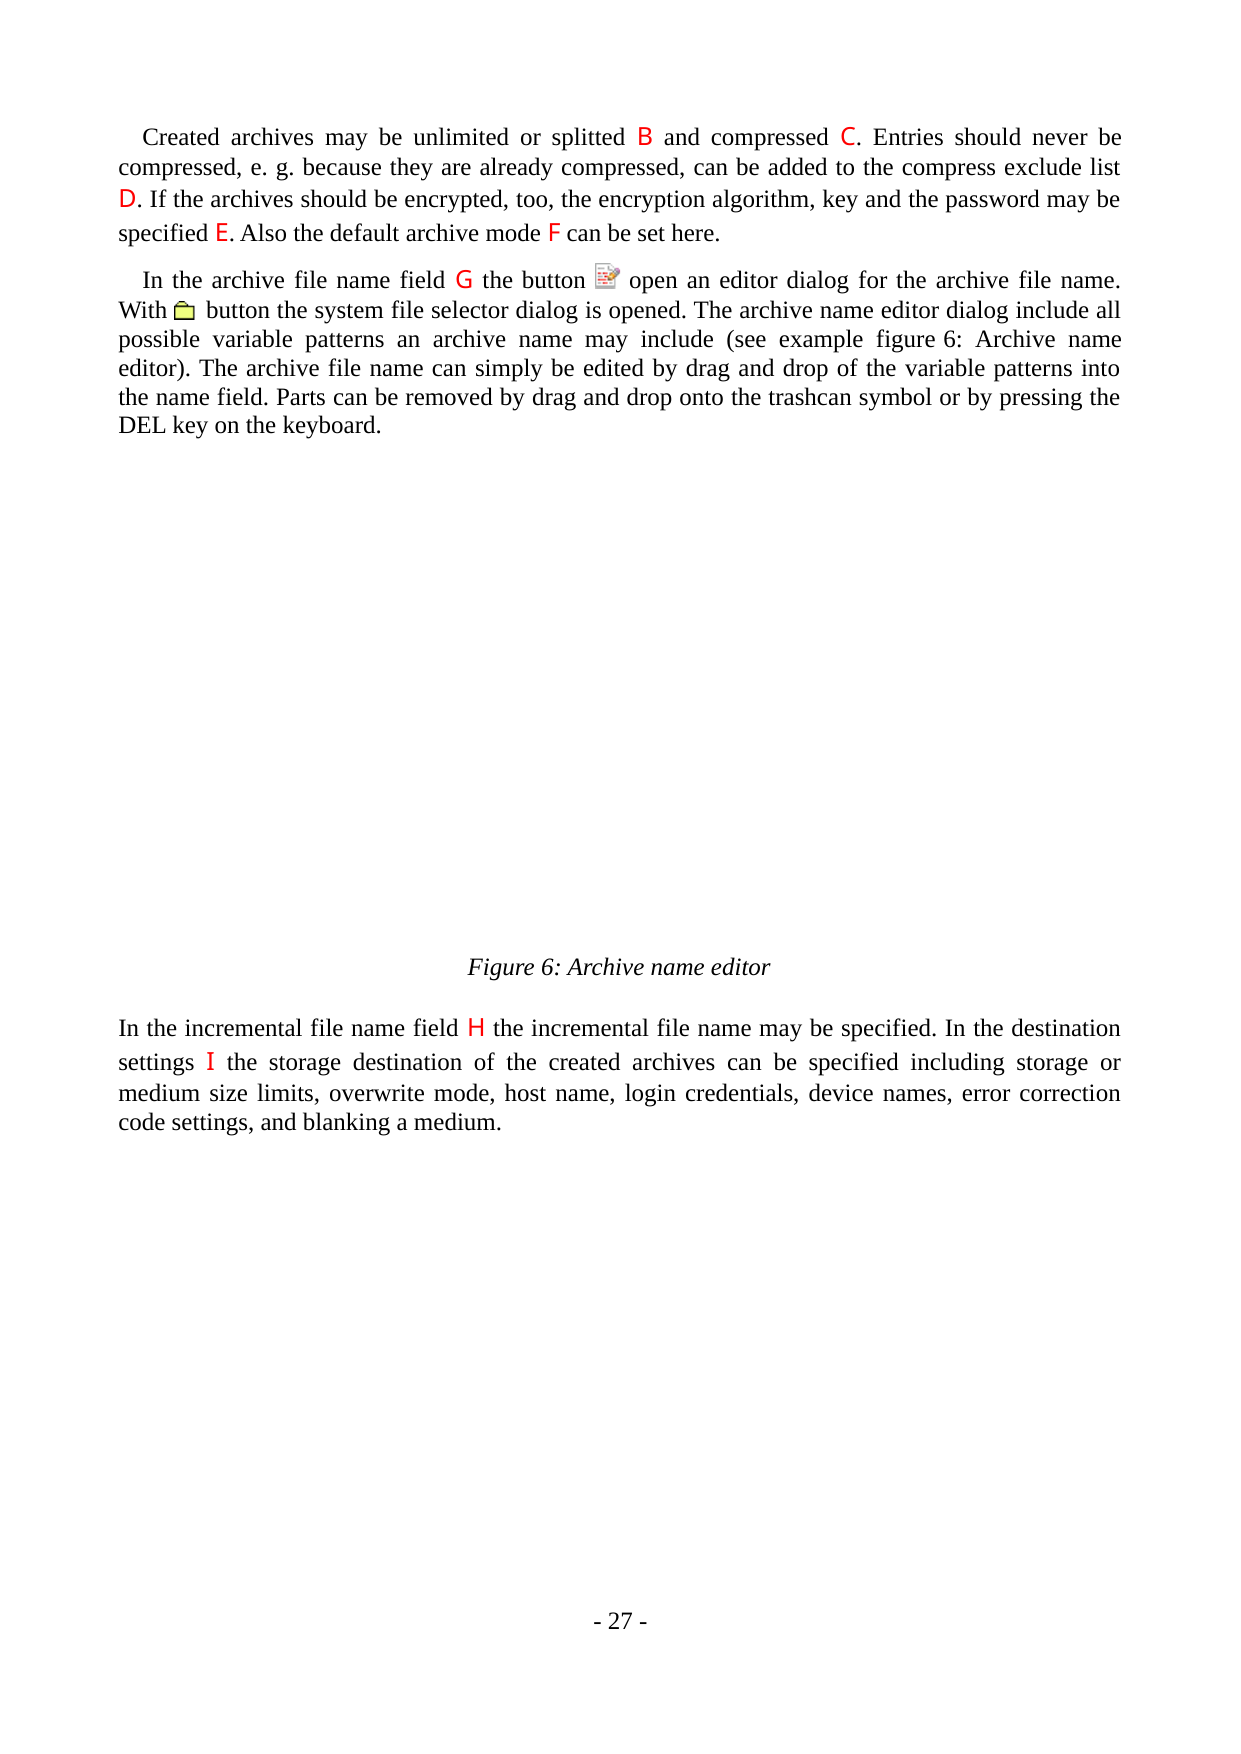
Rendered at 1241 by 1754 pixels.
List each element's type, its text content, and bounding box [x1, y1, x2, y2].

text Figure 6: Archive name editor [289, 488, 951, 980]
picture [595, 263, 621, 289]
text In the incremental file name field H the incremental file name may be specified. In the destination settings I the storage destination of the created archives can be specified including storage or medium size limits, overwrite mode, host name, login credentials, device names, error correction code settings, and blanking a medium. [118, 464, 1122, 1135]
text Created archives may be unlimited or splitted B and compressed C. Entries should never be compressed, e. g. because they are already compressed, can be added to the compress exclude list D. If the archives should be encrypted, too, the encryption algorithm, key and the password may be specified E. Also the default archive mode F can be set here. [118, 118, 1122, 249]
text In the archive file name field G the button open an editor dialog for the archive file name. With button the system file selector dialog is opened. The archive name editor dialog include all possible variable patterns an archive name may include (see example figure 6: Archive name editor). The archive file name can simply be edited by drag and drop of the variable patterns into the name field. Parts can be removed by drag and drop onto the trashcan symbol or by pressing the DEL key on the keyboard. [118, 262, 1122, 439]
picture [174, 301, 199, 320]
